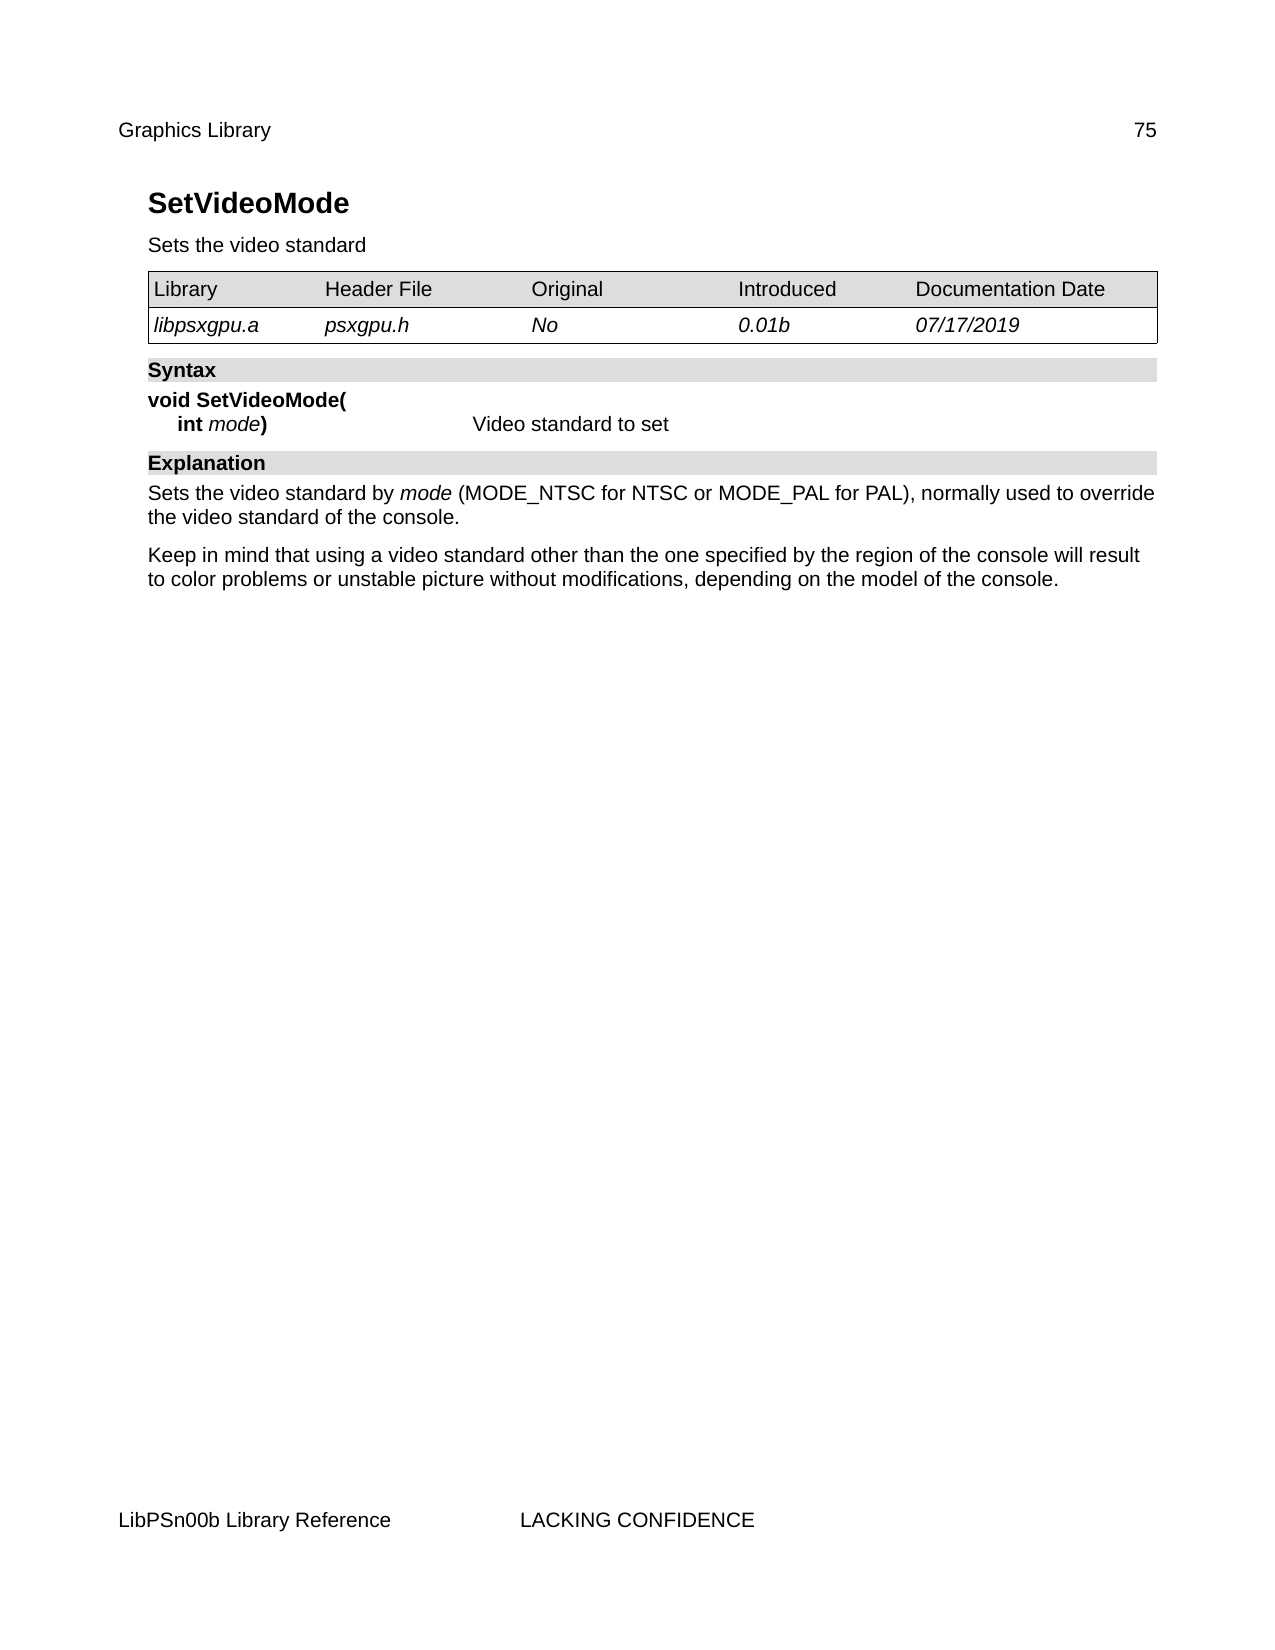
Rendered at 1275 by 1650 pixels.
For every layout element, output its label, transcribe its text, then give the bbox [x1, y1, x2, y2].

subtitle Syntax [148, 358, 1157, 382]
text void SetVideoMode( [148, 388, 1157, 412]
subtitle Explanation [148, 451, 1157, 475]
text int mode) Video standard to set [148, 412, 1157, 436]
text Library Header File Original Introduced Documentation Date [149, 272, 1157, 307]
text libpsxgpu.a psxgpu.h No 0.01b 07/17/2019 [149, 308, 1157, 343]
subtitle SetVideoMode [148, 186, 1157, 220]
text Sets the video standard by mode (MODE_NTSC for NTSC or MODE_PAL for PAL), normally used to override the video standard of the console. [148, 481, 1157, 528]
text Keep in mind that using a video standard other than the one specified by the region of the console will result to color problems or unstable picture without modifications, depending on the model of the console. [148, 543, 1157, 591]
text Sets the video standard [148, 232, 1157, 256]
